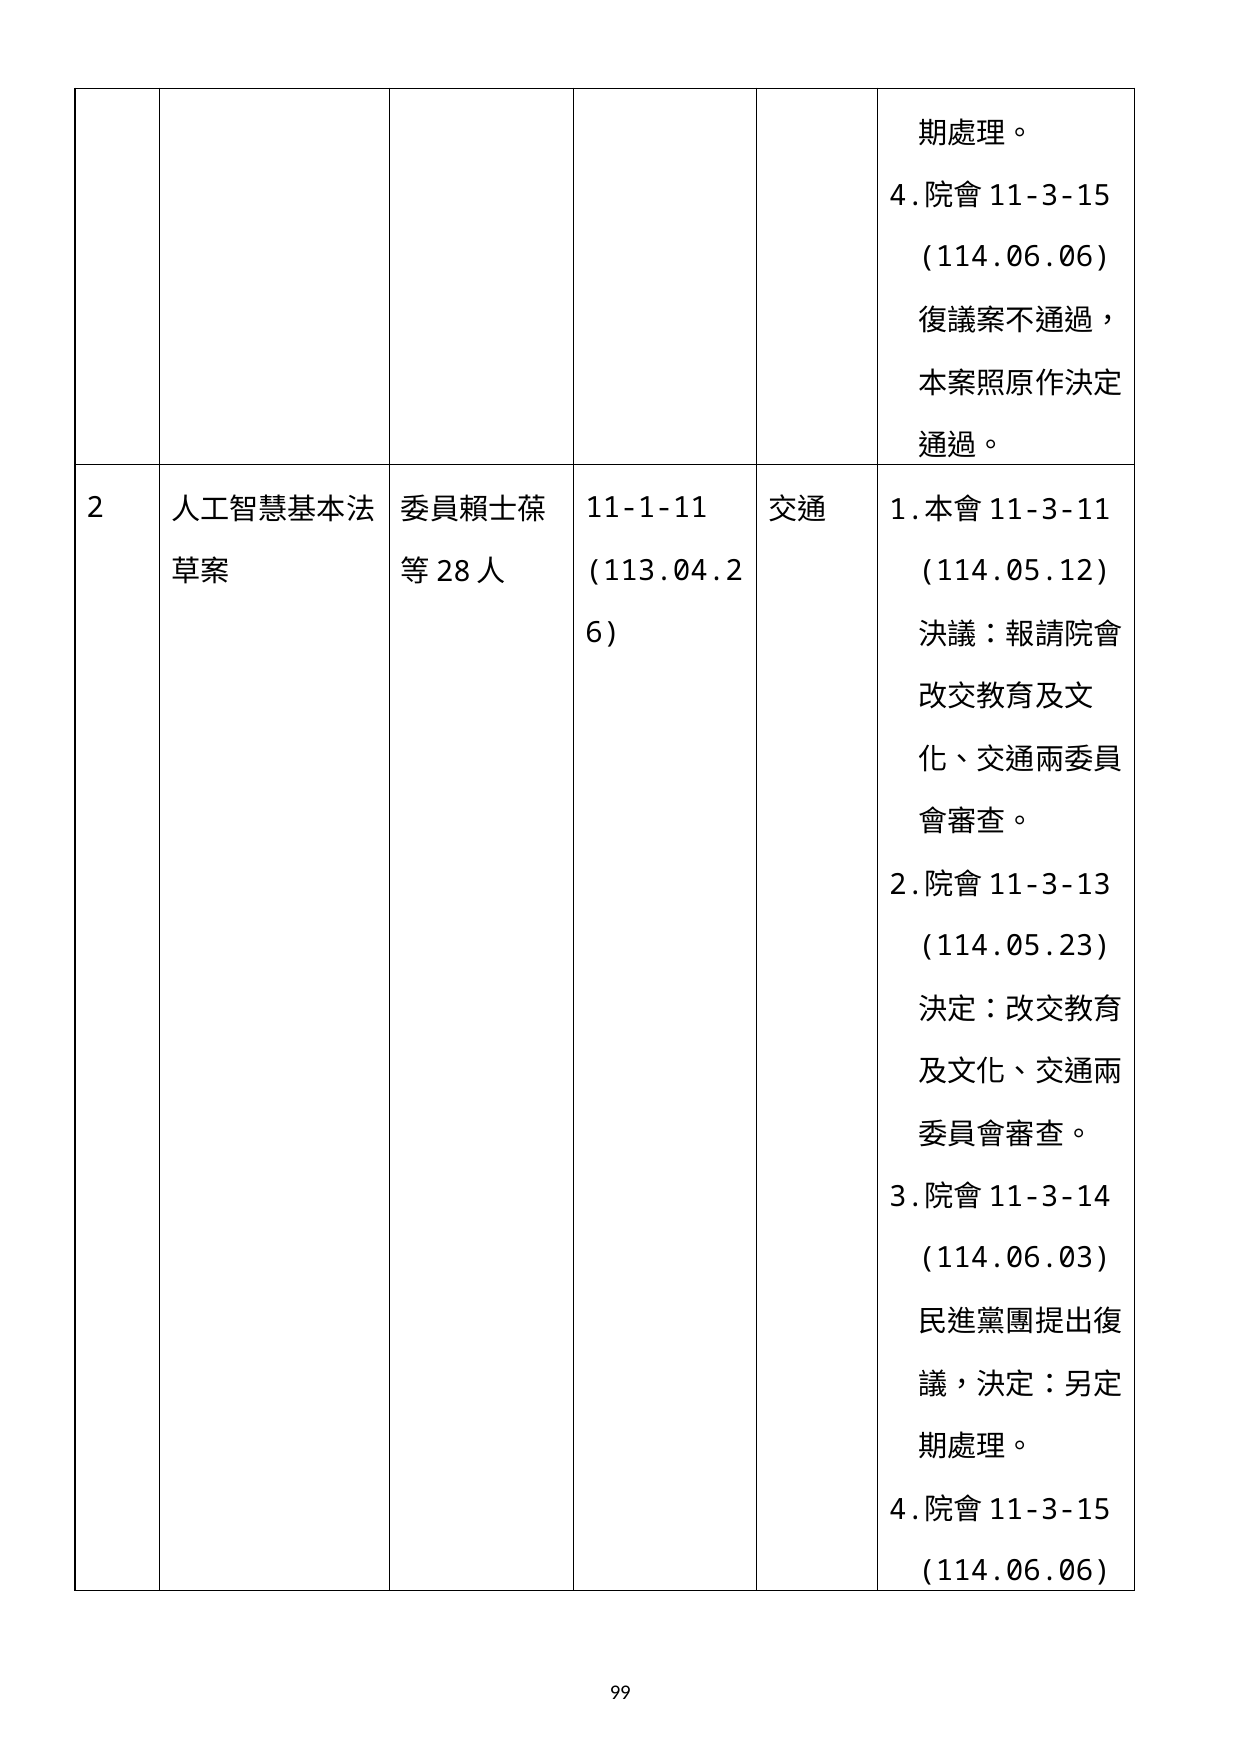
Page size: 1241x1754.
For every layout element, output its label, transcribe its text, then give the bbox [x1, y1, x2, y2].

table_cell 期處理。 4.院會11-3-15 (114.06.06)復議案不通過，本案照原作決定通過。 [878, 89, 1134, 464]
table_cell [160, 89, 389, 464]
table_cell [757, 89, 877, 464]
table_cell [76, 89, 159, 464]
table_cell 2 [76, 465, 159, 1590]
table_cell 11-1-11 (113.04.26) [574, 465, 756, 1590]
table_cell 交通 [757, 465, 877, 1590]
table_cell 1.本會11-3-11 (114.05.12)決議：報請院會改交教育及文化、交通兩委員會審查。 2.院會11-3-13 (114.05.23)決定：改交教育及文化、交通兩委員會審查。 3.院會11-3-14 (114.06.03)民進黨團提出復議，決定：另定期處理。 4.院會11-3-15 (114.06.06) [878, 465, 1134, 1590]
table_cell [390, 89, 573, 464]
table_cell 人工智慧基本法草案 [160, 465, 389, 1590]
table_cell 委員賴士葆等28人 [390, 465, 573, 1590]
table_cell [574, 89, 756, 464]
